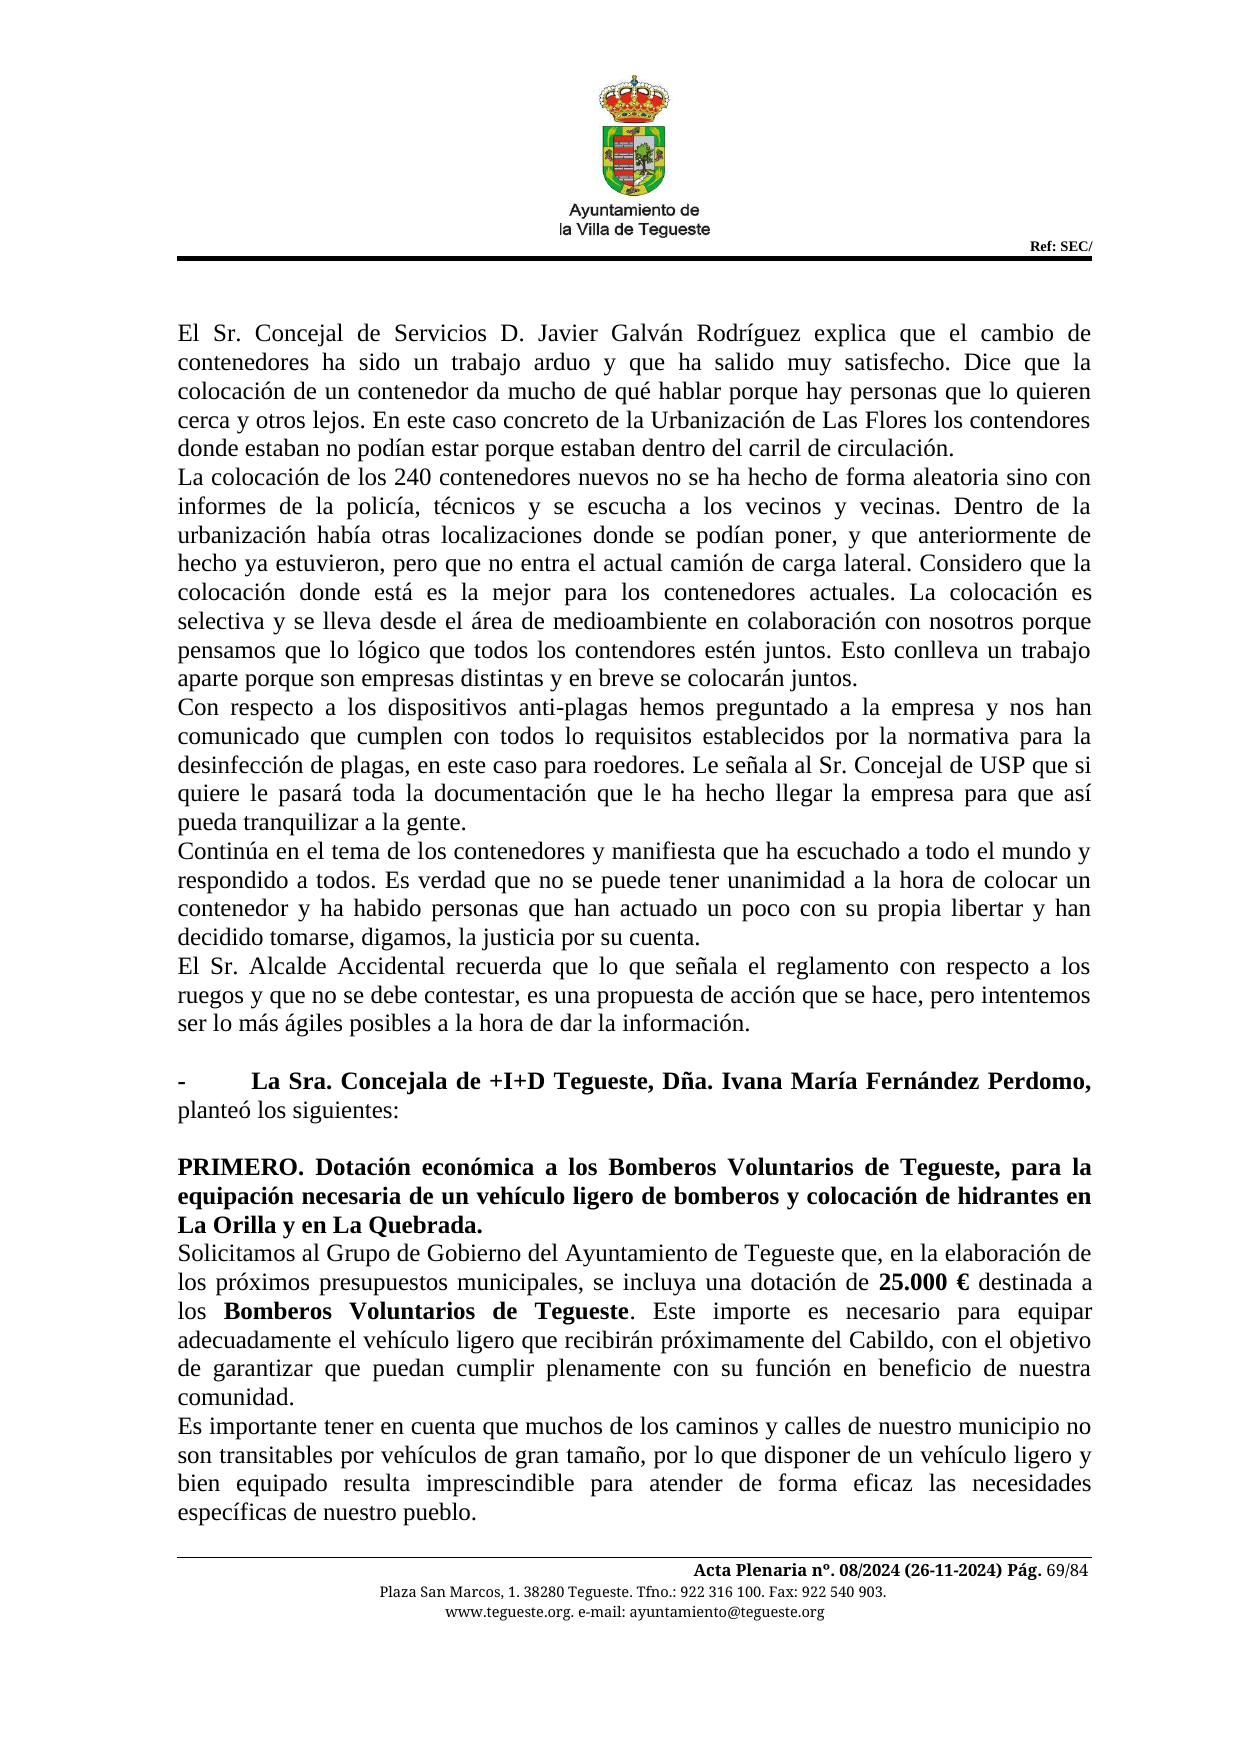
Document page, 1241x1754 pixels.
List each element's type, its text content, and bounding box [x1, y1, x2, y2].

text El Sr. Concejal de Servicios D. Javier Galván Rodríguez explica que el cambio de contenedores ha sido un trabajo arduo y que ha salido muy satisfecho. Dice que la colocación de un contenedor da mucho de qué hablar porque hay personas que lo quieren cerca y otros lejos. En este caso concreto de la Urbanización de Las Flores los contendores donde estaban no podían estar porque estaban dentro del carril de circulación. [177, 318, 1092, 462]
text El Sr. Alcalde Accidental recuerda que lo que señala el reglamento con respecto a los ruegos y que no se debe contestar, es una propuesta de acción que se hace, pero intentemos ser lo más ágiles posibles a la hora de dar la información. [177, 951, 1092, 1037]
text Con respecto a los dispositivos anti-plagas hemos preguntado a la empresa y nos han comunicado que cumplen con todos lo requisitos establecidos por la normativa para la desinfección de plagas, en este caso para roedores. Le señala al Sr. Concejal de USP que si quiere le pasará toda la documentación que le ha hecho llegar la empresa para que así pueda tranquilizar a la gente. [177, 692, 1092, 836]
list La Sra. Concejala de +I+D Tegueste, Dña. Ivana María Fernández Perdomo, planteó los siguientes: [177, 1066, 1092, 1123]
text Continúa en el tema de los contenedores y manifiesta que ha escuchado a todo el mundo y respondido a todos. Es verdad que no se puede tener unanimidad a la hora de colocar un contenedor y ha habido personas que han actuado un poco con su propia libertar y han decidido tomarse, digamos, la justicia por su cuenta. [177, 836, 1092, 951]
text La colocación de los 240 contenedores nuevos no se ha hecho de forma aleatoria sino con informes de la policía, técnicos y se escucha a los vecinos y vecinas. Dentro de la urbanización había otras localizaciones donde se podían poner, y que anteriormente de hecho ya estuvieron, pero que no entra el actual camión de carga lateral. Considero que la colocación donde está es la mejor para los contenedores actuales. La colocación es selectiva y se lleva desde el área de medioambiente en colaboración con nosotros porque pensamos que lo lógico que todos los contendores estén juntos. Esto conlleva un trabajo aparte porque son empresas distintas y en breve se colocarán juntos. [177, 462, 1092, 692]
text Solicitamos al Grupo de Gobierno del Ayuntamiento de Tegueste que, en la elaboración de los próximos presupuestos municipales, se incluya una dotación de 25.000 € destinada a los Bomberos Voluntarios de Tegueste. Este importe es necesario para equipar adecuadamente el vehículo ligero que recibirán próximamente del Cabildo, con el objetivo de garantizar que puedan cumplir plenamente con su función en beneficio de nuestra comunidad. [177, 1238, 1092, 1411]
text PRIMERO. Dotación económica a los Bomberos Voluntarios de Tegueste, para la equipación necesaria de un vehículo ligero de bomberos y colocación de hidrantes en La Orilla y en La Quebrada. [177, 1152, 1092, 1238]
text Es importante tener en cuenta que muchos de los caminos y calles de nuestro municipio no son transitables por vehículos de gran tamaño, por lo que disponer de un vehículo ligero y bien equipado resulta imprescindible para atender de forma eficaz las necesidades específicas de nuestro pueblo. [177, 1411, 1092, 1526]
